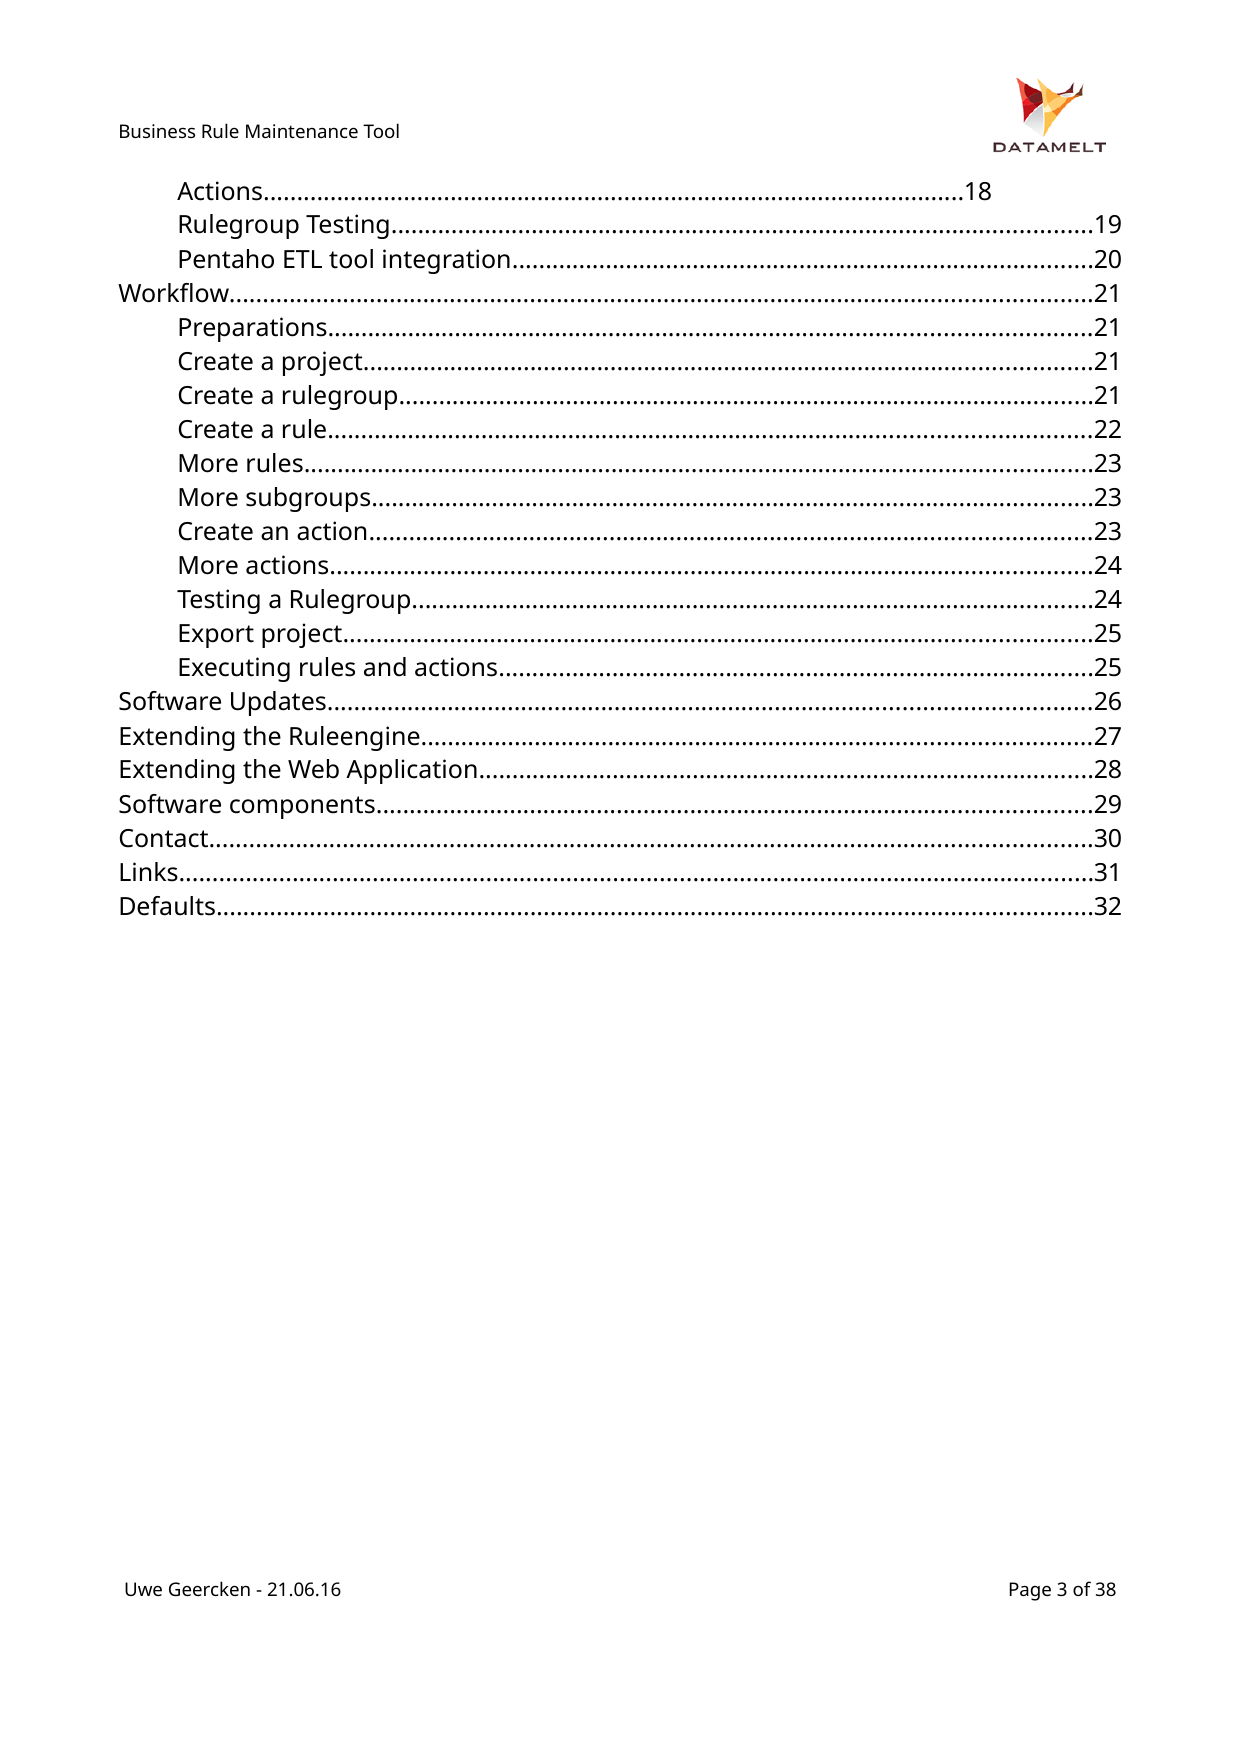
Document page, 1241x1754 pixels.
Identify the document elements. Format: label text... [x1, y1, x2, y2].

text Extending the Ruleengine 27 [118, 718, 1122, 752]
text More subgroups 23 [177, 480, 1122, 514]
text Pentaho ETL tool integration 20 [177, 241, 1122, 275]
text Actions 18 [177, 173, 1122, 207]
text More actions 24 [177, 548, 1122, 582]
text Software components 29 [118, 786, 1122, 820]
text Contact 30 [118, 820, 1122, 854]
picture [992, 69, 1107, 160]
text Links 31 [118, 854, 1122, 888]
text More rules 23 [177, 446, 1122, 480]
text Preparations 21 [177, 309, 1122, 343]
text Create an action 23 [177, 514, 1122, 548]
text Defaults 32 [118, 888, 1122, 922]
text Create a rule 22 [177, 412, 1122, 446]
text Export project 25 [177, 616, 1122, 650]
text Rulegroup Testing 19 [177, 207, 1122, 241]
text Executing rules and actions 25 [177, 650, 1122, 684]
text Testing a Rulegroup 24 [177, 582, 1122, 616]
text Software Updates 26 [118, 684, 1122, 718]
text Create a rulegroup 21 [177, 377, 1122, 412]
text Workflow 21 [118, 275, 1122, 309]
text Create a project 21 [177, 343, 1122, 377]
text Extending the Web Application 28 [118, 752, 1122, 786]
